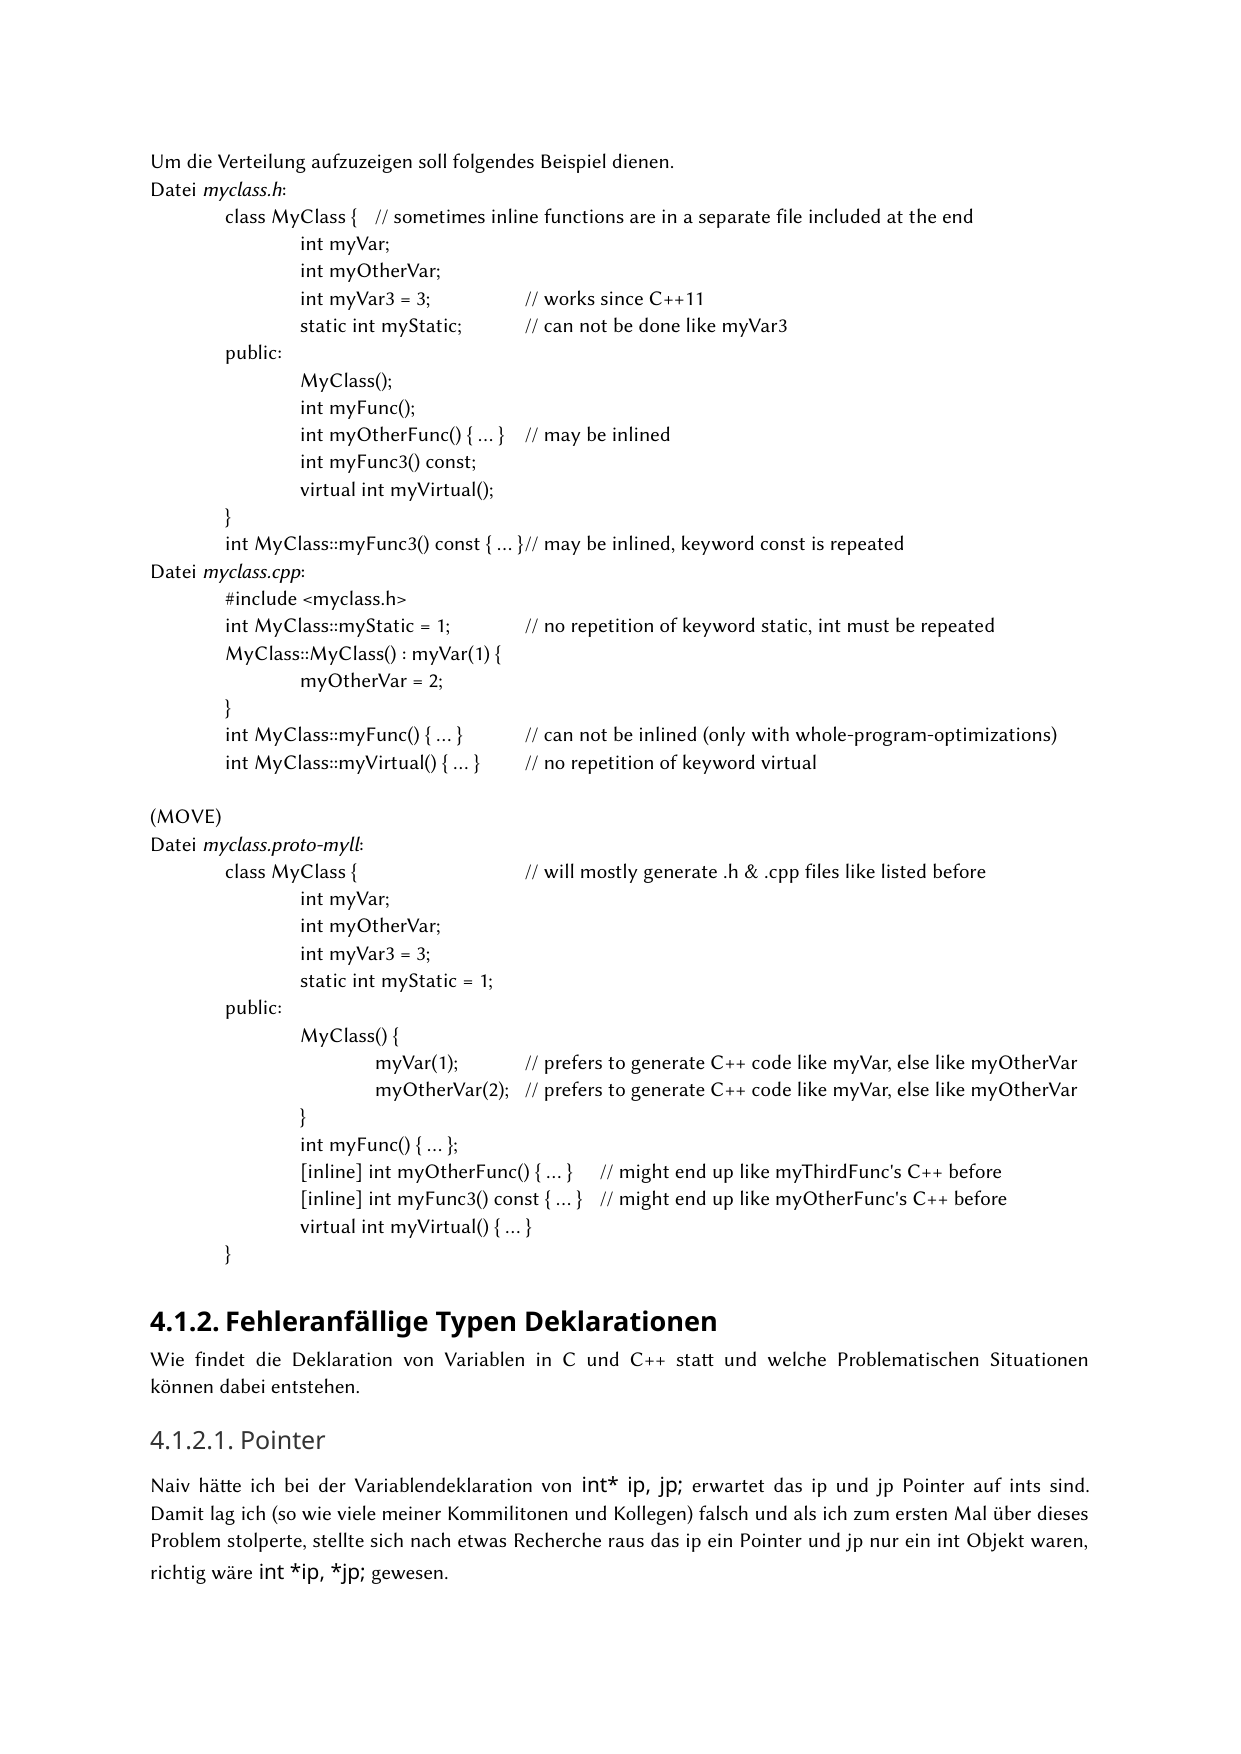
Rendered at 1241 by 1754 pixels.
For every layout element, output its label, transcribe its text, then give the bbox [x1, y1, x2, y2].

text int myVar; [225, 232, 1090, 256]
text myOtherVar(2); // prefers to generate C++ code like myVar, else like myOtherVar [225, 1078, 1090, 1102]
text int MyClass::myVirtual() { ... } // no repetition of keyword virtual [225, 750, 1090, 774]
text int myFunc(); [225, 396, 1090, 419]
text int myOtherVar; [225, 259, 1090, 283]
text MyClass::MyClass() : myVar(1) { [225, 641, 1090, 665]
text int MyClass::myStatic = 1; // no repetition of keyword static, int must be repeated [225, 614, 1090, 638]
text class MyClass { // will mostly generate .h & .cpp files like listed before [225, 859, 1090, 883]
text int myFunc3() const; [225, 450, 1090, 474]
text MyClass() { [225, 1023, 1090, 1047]
text int myOtherVar; [225, 914, 1090, 938]
text int MyClass::myFunc() { ... } // can not be inlined (only with whole-program-optimizations) [225, 723, 1090, 747]
text [inline] int myOtherFunc() { ... } // might end up like myThirdFunc's C++ before [225, 1160, 1090, 1183]
text int myOtherFunc() { ... } // may be inlined [225, 423, 1090, 447]
text class MyClass { // sometimes inline functions are in a separate file included at the end [225, 204, 1090, 228]
text myOtherVar = 2; [225, 668, 1090, 692]
text [inline] int myFunc3() const { ... } // might end up like myOtherFunc's C++ before [225, 1187, 1090, 1211]
subtitle Fehleranfällige Typen Deklarationen [150, 1302, 1090, 1339]
text public: [225, 996, 1090, 1020]
text MyClass(); [225, 368, 1090, 392]
text int myVar; [225, 887, 1090, 911]
text virtual int myVirtual() { ... } [225, 1214, 1090, 1238]
text #include <myclass.h> [225, 587, 1090, 610]
text Datei myclass.cpp: [150, 559, 1090, 583]
text public: [225, 341, 1090, 365]
text } [225, 1105, 1090, 1129]
text Datei myclass.h: [150, 177, 1090, 201]
text } [225, 505, 1090, 528]
text } [225, 1242, 1090, 1265]
text int MyClass::myFunc3() const { ... } // may be inlined, keyword const is repeated [225, 532, 1090, 556]
text (MOVE) [150, 805, 1090, 829]
text Um die Verteilung aufzuzeigen soll folgendes Beispiel dienen. [150, 150, 1090, 174]
text int myVar3 = 3; // works since C++11 [225, 286, 1090, 310]
text static int myStatic; // can not be done like myVar3 [225, 314, 1090, 337]
text int myVar3 = 3; [225, 941, 1090, 965]
text Naiv hätte ich bei der Variablendeklaration von int* ip, jp; erwartet das ip und jp Pointer auf ints sind. Damit lag ich (so wie viele meiner Kommilitonen und Kollegen) falsch und als ich zum ersten Mal über dieses Problem stolperte, stellte sich nach etwas Recherche raus das ip ein Pointer und jp nur ein int Objekt waren, richtig wäre int *ip, *jp; gewesen. [150, 1470, 1090, 1585]
text myVar(1); // prefers to generate C++ code like myVar, else like myOtherVar [225, 1051, 1090, 1074]
subtitle Pointer [150, 1423, 1090, 1457]
text virtual int myVirtual(); [225, 477, 1090, 501]
text static int myStatic = 1; [225, 969, 1090, 992]
text Datei myclass.proto-myll: [150, 832, 1090, 856]
text } [225, 696, 1090, 719]
text int myFunc() { ... }; [225, 1132, 1090, 1156]
text Wie findet die Deklaration von Variablen in C und C++ statt und welche Problematischen Situationen können dabei entstehen. [150, 1347, 1090, 1398]
